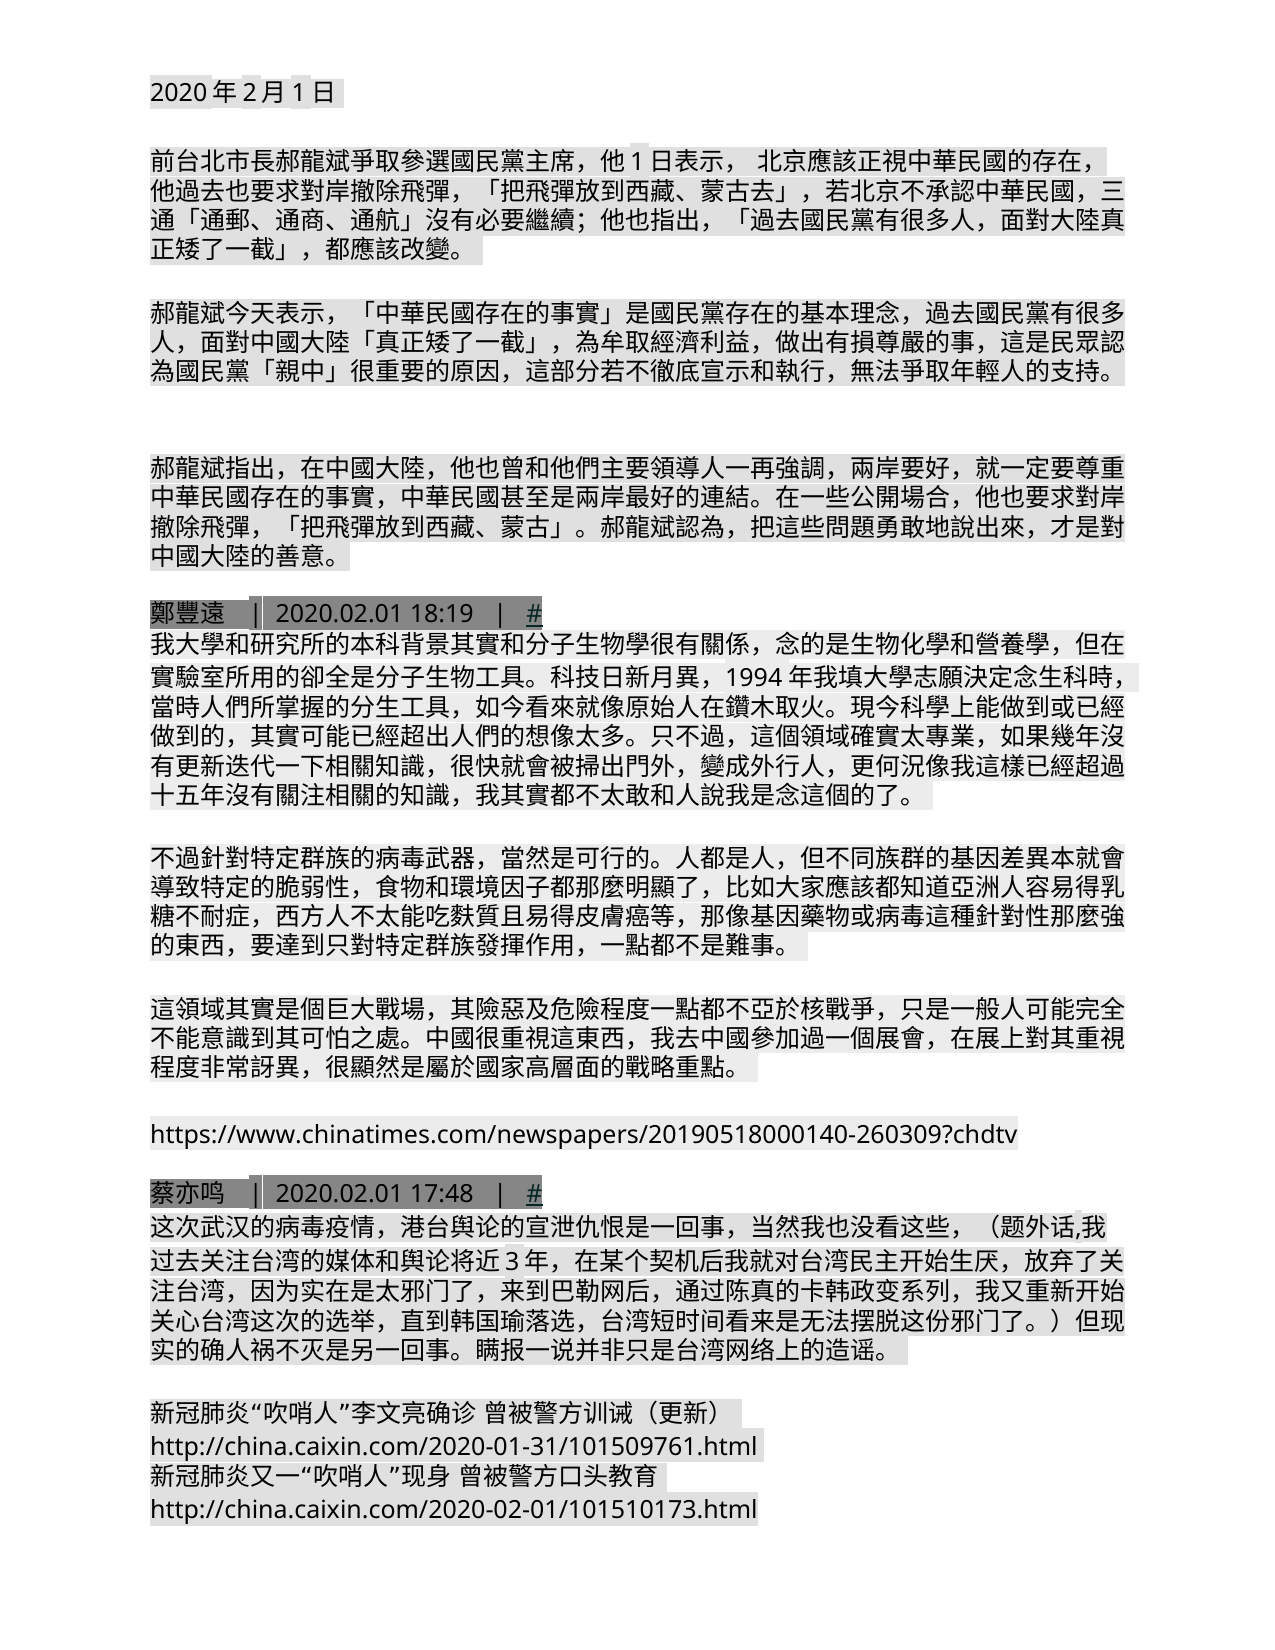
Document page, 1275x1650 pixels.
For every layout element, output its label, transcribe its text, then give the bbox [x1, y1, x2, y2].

text 这次武汉的病毒疫情，港台舆论的宣泄仇恨是一回事，当然我也没看这些，（题外话,我过去关注台湾的媒体和舆论将近3年，在某个契机后我就对台湾民主开始生厌，放弃了关注台湾，因为实在是太邪门了，来到巴勒网后，通过陈真的卡韩政变系列，我又重新开始关心台湾这次的选举，直到韩国瑜落选，台湾短时间看来是无法摆脱这份邪门了。）但现实的确人祸不灭是另一回事。瞒报一说并非只是台湾网络上的造谣。 新冠肺炎“吹哨人”李文亮确诊 曾被警方训诫（更新） http://china.caixin.com/2020-01-31/101509761.html 新冠肺炎又一“吹哨人”现身 曾被警方口头教育 http://china.caixin.com/2020-02-01/101510173.html [150, 1209, 1125, 1526]
text 2020年2月1日 前台北市長郝龍斌爭取參選國民黨主席，他1日表示， 北京應該正視中華民國的存在，他過去也要求對岸撤除飛彈，「把飛彈放到西藏、蒙古去」，若北京不承認中華民國，三通「通郵、通商、通航」沒有必要繼續；他也指出，「過去國民黨有很多人，面對大陸真正矮了一截」，都應該改變。 郝龍斌今天表示，「中華民國存在的事實」是國民黨存在的基本理念，過去國民黨有很多人，面對中國大陸「真正矮了一截」，為牟取經濟利益，做出有損尊嚴的事，這是民眾認為國民黨「親中」很重要的原因，這部分若不徹底宣示和執行，無法爭取年輕人的支持。 郝龍斌指出，在中國大陸，他也曾和他們主要領導人一再強調，兩岸要好，就一定要尊重中華民國存在的事實，中華民國甚至是兩岸最好的連結。在一些公開場合，他也要求對岸撤除飛彈，「把飛彈放到西藏、蒙古」。郝龍斌認為，把這些問題勇敢地說出來，才是對中國大陸的善意。 [150, 75, 1125, 571]
text 鄭豐遠 | 2020.02.01 18:19 | # [150, 596, 1125, 630]
text 蔡亦鸣 | 2020.02.01 17:48 | # [150, 1175, 1125, 1209]
text 我大學和研究所的本科背景其實和分子生物學很有關係，念的是生物化學和營養學，但在實驗室所用的卻全是分子生物工具。科技日新月異，1994 年我填大學志願決定念生科時，當時人們所掌握的分生工具，如今看來就像原始人在鑽木取火。現今科學上能做到或已經做到的，其實可能已經超出人們的想像太多。只不過，這個領域確實太專業，如果幾年沒有更新迭代一下相關知識，很快就會被掃出門外，變成外行人，更何況像我這樣已經超過十五年沒有關注相關的知識，我其實都不太敢和人說我是念這個的了。 不過針對特定群族的病毒武器，當然是可行的。人都是人，但不同族群的基因差異本就會導致特定的脆弱性，食物和環境因子都那麼明顯了，比如大家應該都知道亞洲人容易得乳糖不耐症，西方人不太能吃麩質且易得皮膚癌等，那像基因藥物或病毒這種針對性那麼強的東西，要達到只對特定群族發揮作用，一點都不是難事。 這領域其實是個巨大戰場，其險惡及危險程度一點都不亞於核戰爭，只是一般人可能完全不能意識到其可怕之處。中國很重視這東西，我去中國參加過一個展會，在展上對其重視程度非常訝異，很顯然是屬於國家高層面的戰略重點。 https://www.chinatimes.com/newspapers/20190518000140-260309?chdtv [150, 630, 1125, 1150]
